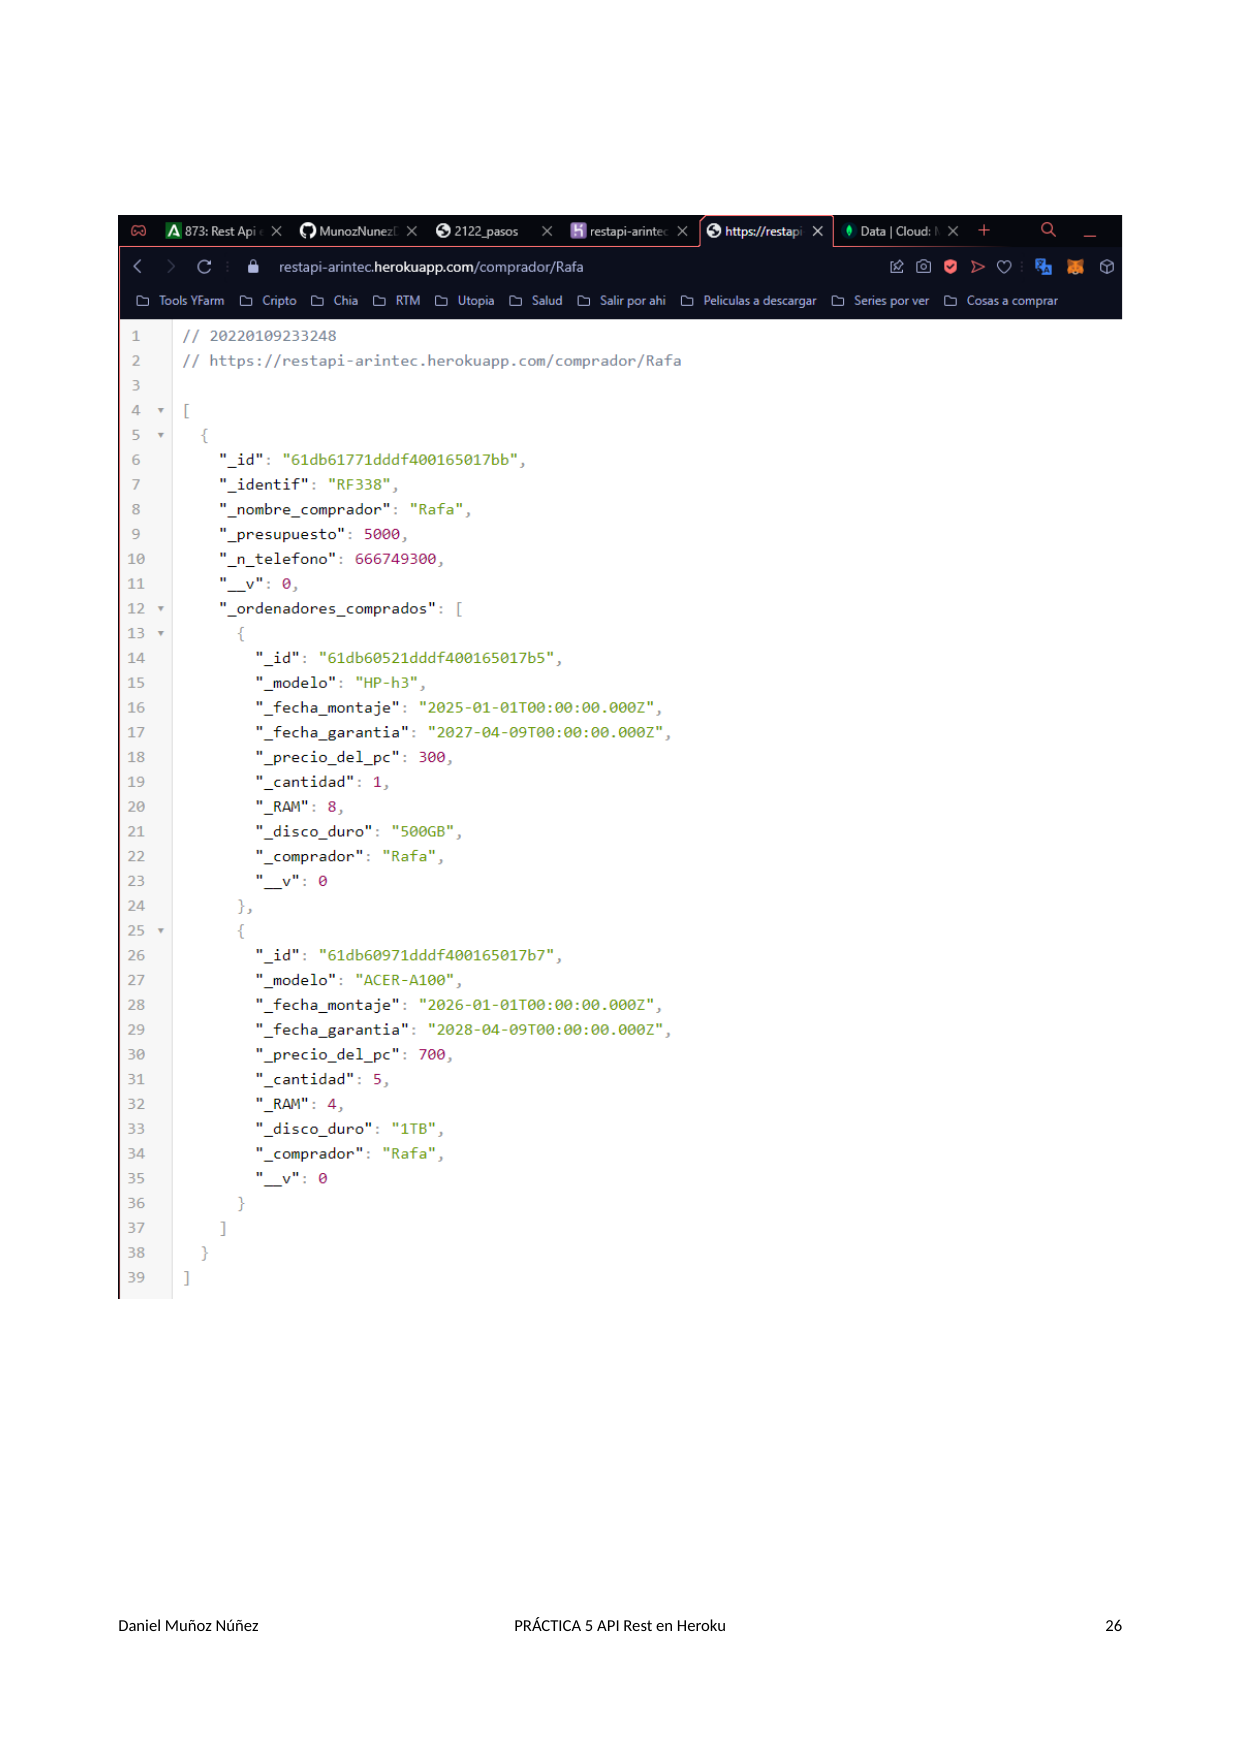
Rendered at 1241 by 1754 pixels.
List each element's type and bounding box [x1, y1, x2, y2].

picture [118, 215, 1123, 1299]
